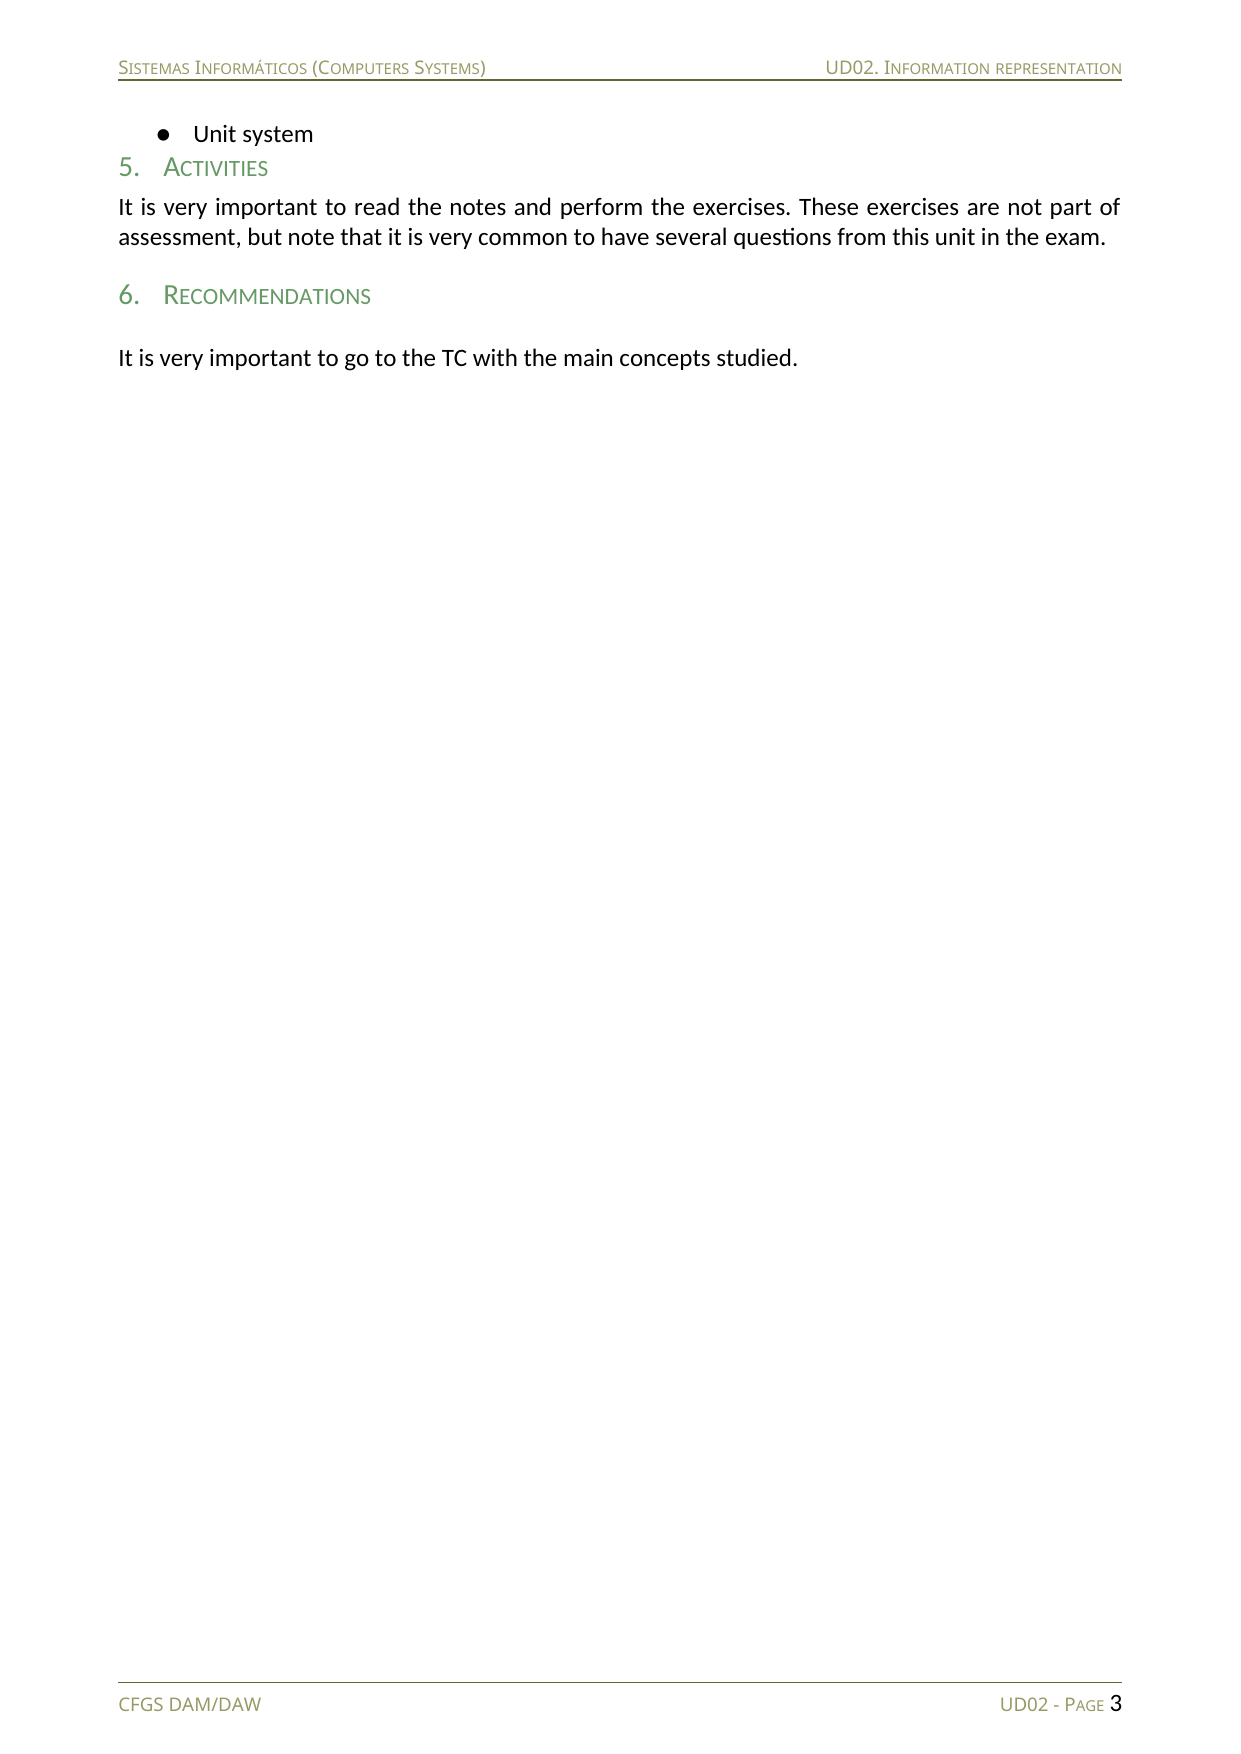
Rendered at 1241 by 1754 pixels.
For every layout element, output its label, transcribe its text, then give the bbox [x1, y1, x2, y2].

text It is very important to go to the TC with the main concepts studied. [118, 342, 1122, 373]
subtitle Activities [118, 148, 1122, 184]
subtitle Recommendations [118, 276, 1122, 312]
list Unit system [156, 118, 1122, 148]
text It is very important to read the notes and perform the exercises. These exercises are not part of assessment, but note that it is very common to have several questions from this unit in the exam. [118, 191, 1122, 252]
